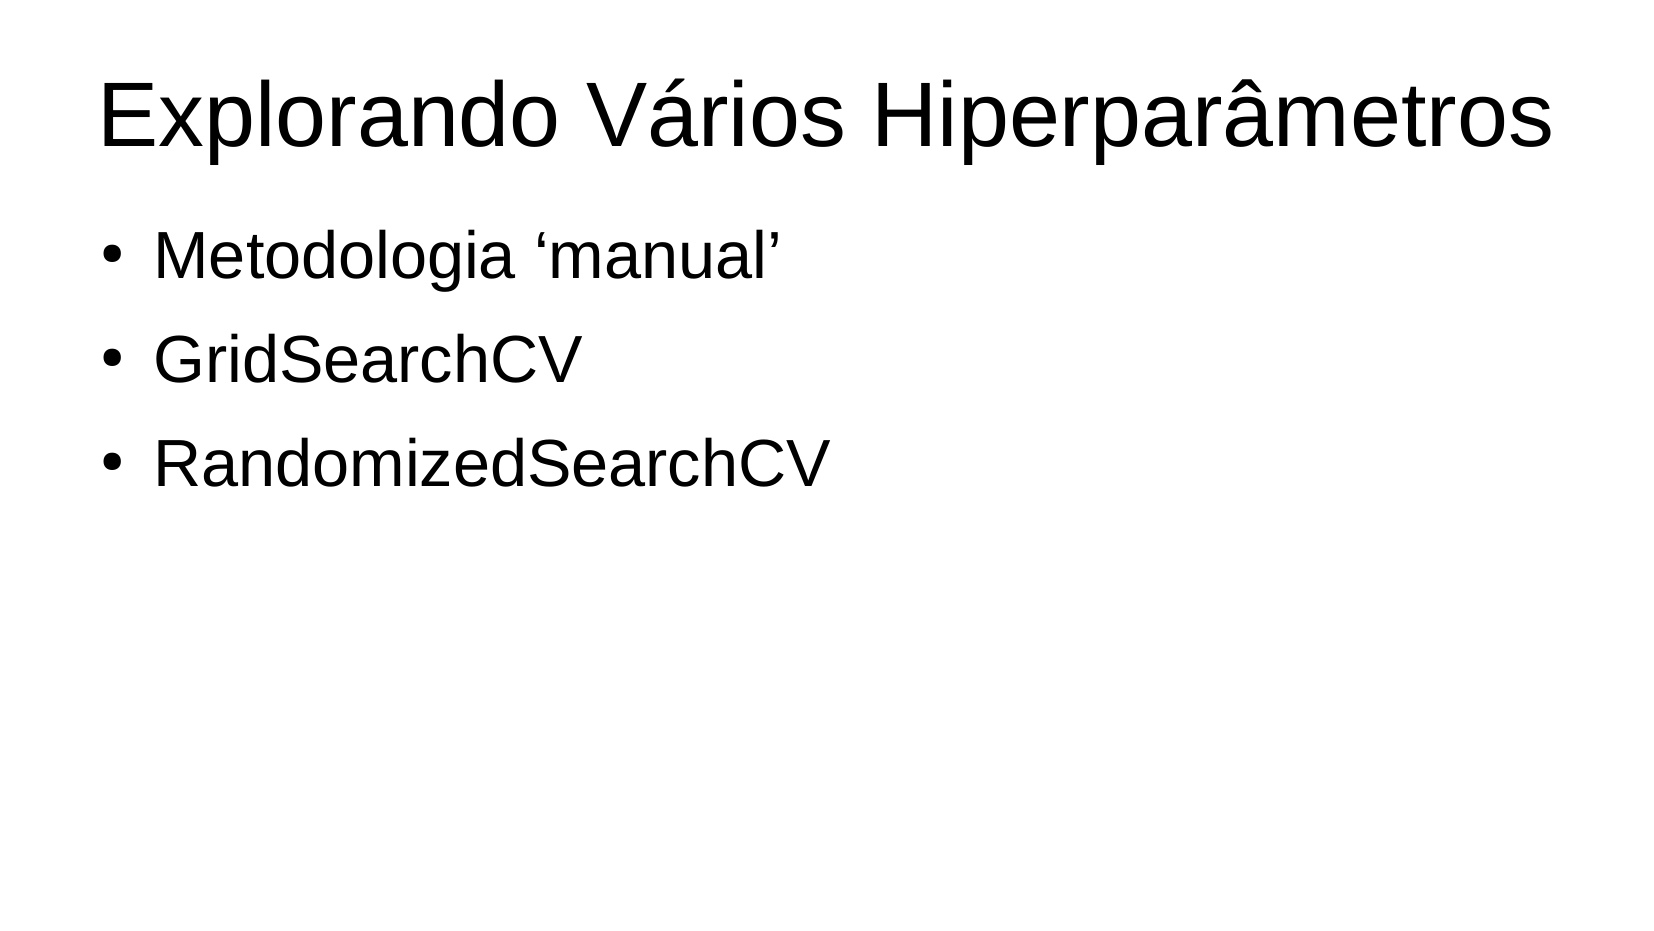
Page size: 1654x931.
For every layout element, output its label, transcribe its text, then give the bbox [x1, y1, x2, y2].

list Metodologia ‘manual’ GridSearchCV RandomizedSearchCV [82, 217, 1571, 758]
title Explorando Vários Hiperparâmetros [82, 37, 1571, 193]
